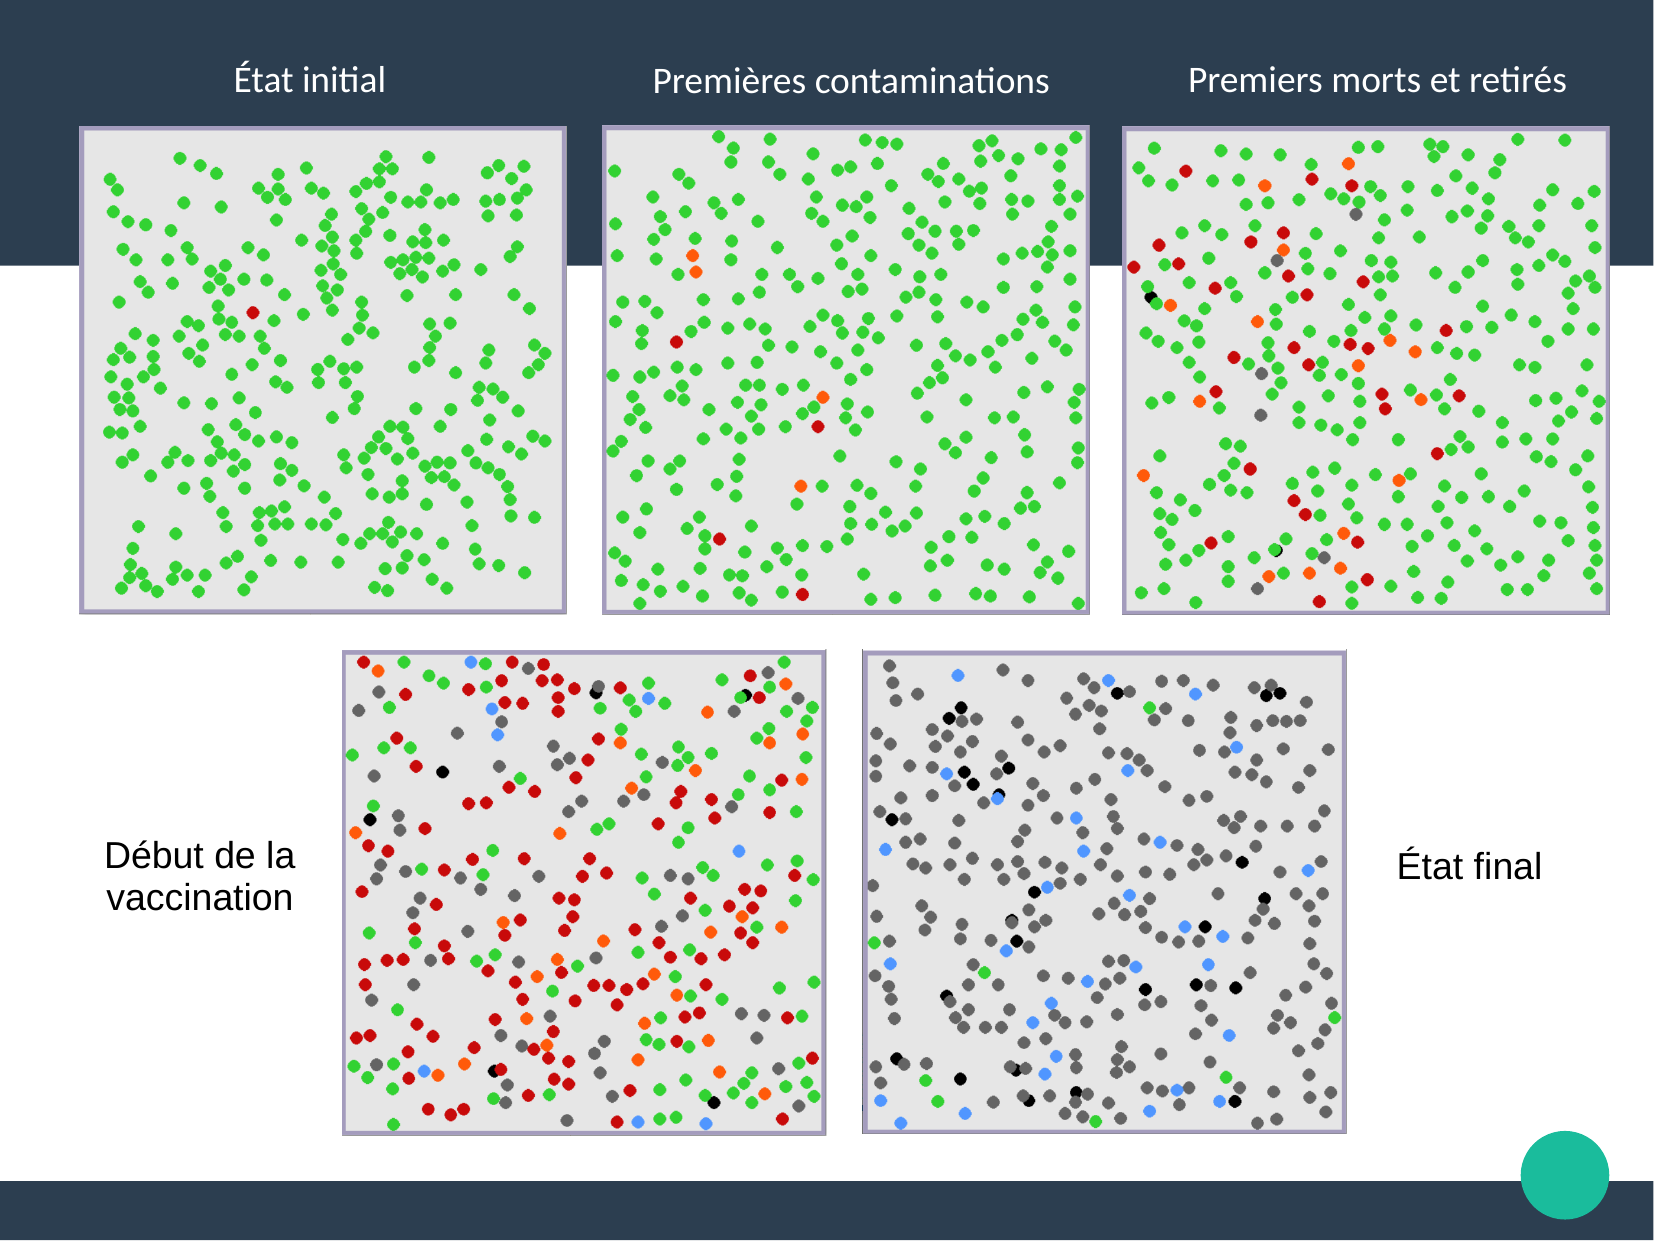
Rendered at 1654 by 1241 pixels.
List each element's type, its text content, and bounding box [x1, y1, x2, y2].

text_box Premières contaminations [638, 48, 1066, 125]
text_box État final [1381, 838, 1558, 896]
text_box Premiers morts et retirés [1173, 47, 1583, 107]
text_box État initial [218, 47, 402, 111]
picture [602, 125, 1090, 615]
picture [862, 649, 1347, 1134]
picture [342, 649, 827, 1136]
picture [79, 126, 567, 615]
text_box Début de la vaccination [89, 826, 355, 926]
picture [1122, 126, 1610, 615]
